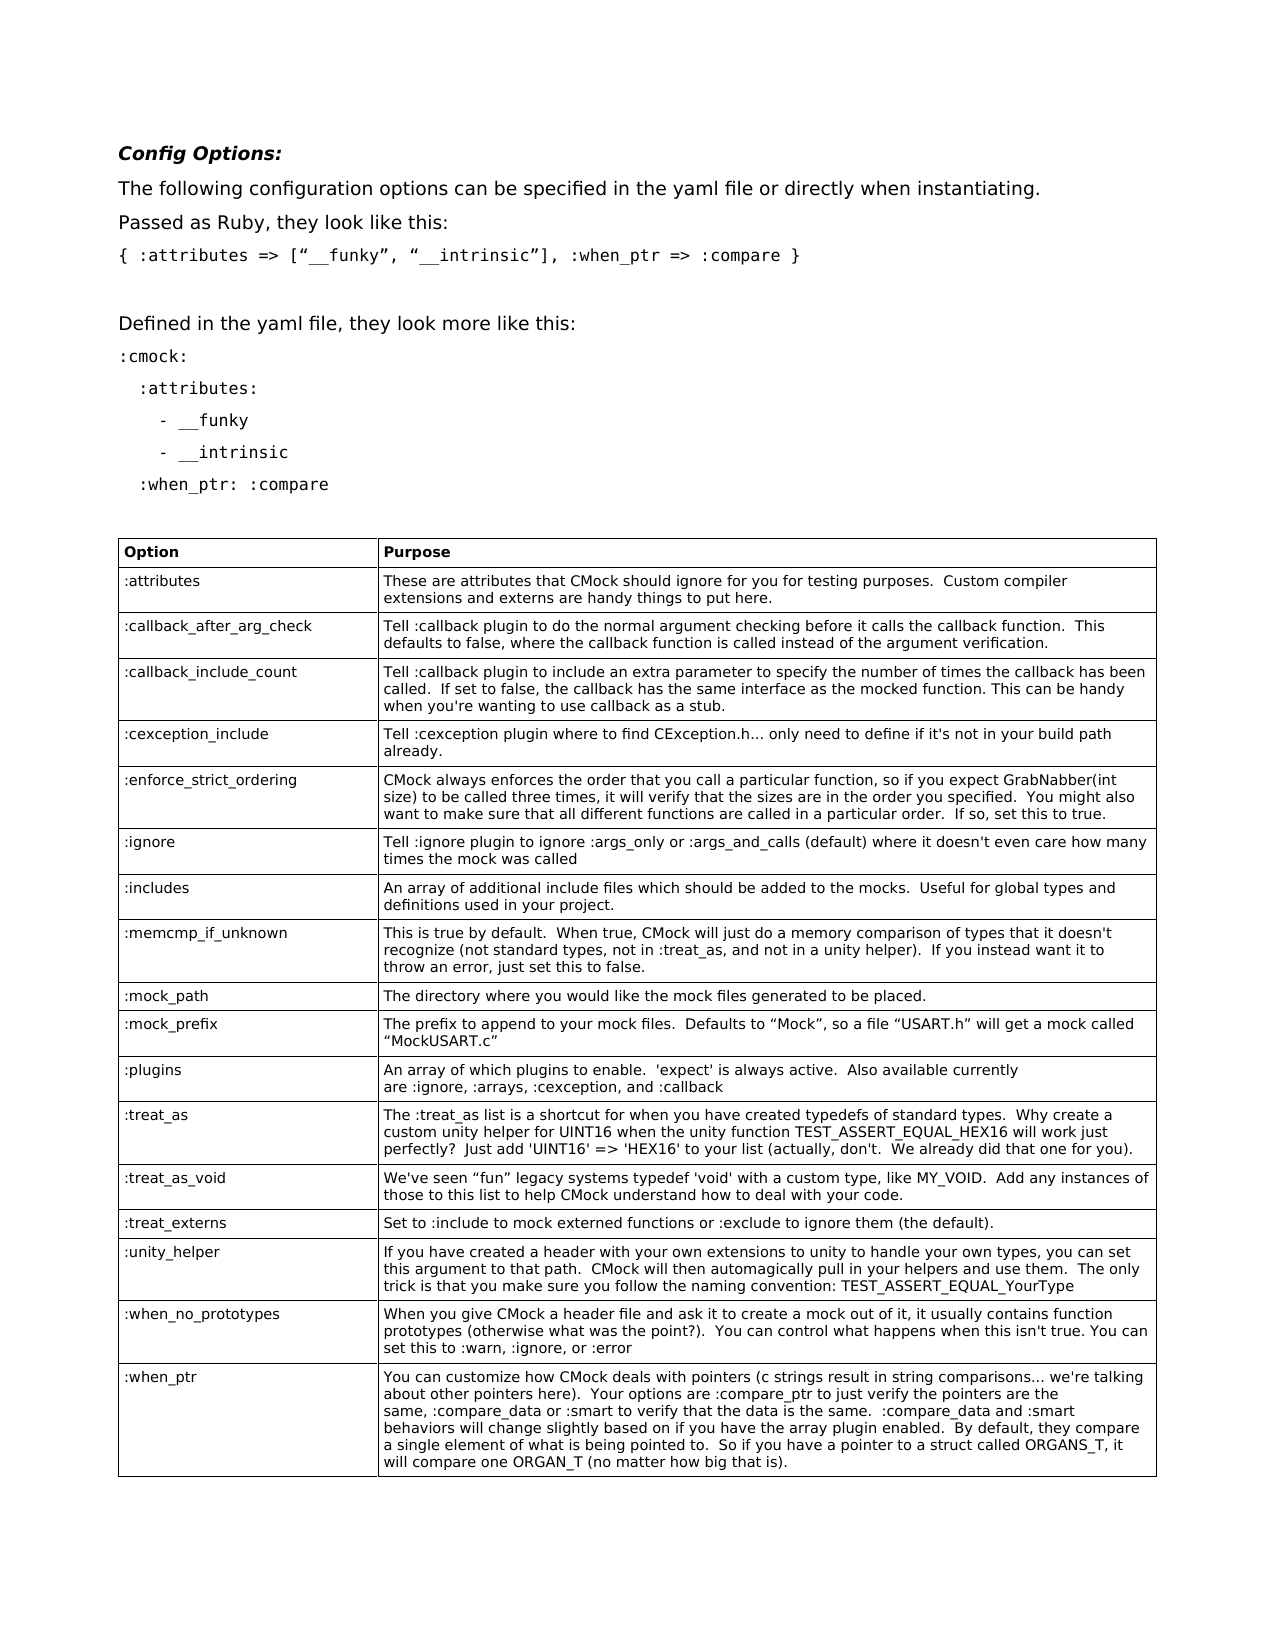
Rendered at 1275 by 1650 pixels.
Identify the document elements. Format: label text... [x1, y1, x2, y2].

table_cell This is true by default. When true, CMock will just do a memory comparison of types that it doesn't recognize (not standard types, not in :treat_as, and not in a unity helper). If you instead want it to throw an error, just set this to false. [379, 920, 1156, 982]
table_cell :treat_as_void [119, 1165, 377, 1209]
subtitle Config Options: [118, 143, 1157, 165]
table_cell :enforce_strict_ordering [119, 767, 377, 828]
text { :attributes => [“__funky”, “__intrinsic”], :when_ptr => :compare } [118, 246, 1157, 266]
table_cell Tell :callback plugin to include an extra parameter to specify the number of times the callback has been called. If set to false, the callback has the same interface as the mocked function. This can be handy when you're wanting to use callback as a stub. [379, 659, 1156, 720]
text :attributes: [118, 379, 1157, 398]
table_cell :mock_path [119, 983, 377, 1010]
table_cell :ignore [119, 829, 377, 874]
text - __funky [118, 411, 1157, 430]
table_cell CMock always enforces the order that you call a particular function, so if you expect GrabNabber(int size) to be called three times, it will verify that the sizes are in the order you specified. You might also want to make sure that all different functions are called in a particular order. If so, set this to true. [379, 767, 1156, 828]
table_cell An array of which plugins to enable. 'expect' is always active. Also available currently are :ignore, :arrays, :cexception, and :callback [379, 1057, 1156, 1101]
table_cell Tell :callback plugin to do the normal argument checking before it calls the callback function. This defaults to false, where the callback function is called instead of the argument verification. [379, 613, 1156, 658]
table_cell :when_ptr [119, 1364, 377, 1476]
table_cell :memcmp_if_unknown [119, 920, 377, 982]
table_header Option [119, 539, 377, 567]
table_cell :attributes [119, 568, 377, 612]
text Passed as Ruby, they look like this: [118, 212, 1157, 234]
table_cell :treat_as [119, 1102, 377, 1164]
table_cell :plugins [119, 1057, 377, 1101]
table_cell :treat_externs [119, 1210, 377, 1238]
table_header Purpose [379, 539, 1156, 567]
table_cell :callback_after_arg_check [119, 613, 377, 658]
table_cell Set to :include to mock externed functions or :exclude to ignore them (the default). [379, 1210, 1156, 1238]
table_cell :mock_prefix [119, 1011, 377, 1056]
table_cell When you give CMock a header file and ask it to create a mock out of it, it usually contains function prototypes (otherwise what was the point?). You can control what happens when this isn't true. You can set this to :warn, :ignore, or :error [379, 1301, 1156, 1363]
table_cell Tell :cexception plugin where to find CException.h... only need to define if it's not in your build path already. [379, 721, 1156, 766]
table_cell These are attributes that CMock should ignore for you for testing purposes. Custom compiler extensions and externs are handy things to put here. [379, 568, 1156, 612]
table_cell If you have created a header with your own extensions to unity to handle your own types, you can set this argument to that path. CMock will then automagically pull in your helpers and use them. The only trick is that you make sure you follow the naming convention: TEST_ASSERT_EQUAL_YourType [379, 1239, 1156, 1300]
table_cell The prefix to append to your mock files. Defaults to “Mock”, so a file “USART.h” will get a mock called “MockUSART.c” [379, 1011, 1156, 1056]
text The following configuration options can be specified in the yaml file or directly when instantiating. [118, 177, 1157, 199]
text :when_ptr: :compare [118, 474, 1157, 494]
table_cell :callback_include_count [119, 659, 377, 720]
table_cell :unity_helper [119, 1239, 377, 1300]
table_cell :includes [119, 875, 377, 919]
table_cell You can customize how CMock deals with pointers (c strings result in string comparisons... we're talking about other pointers here). Your options are :compare_ptr to just verify the pointers are the same, :compare_data or :smart to verify that the data is the same. :compare_data and :smart behaviors will change slightly based on if you have the array plugin enabled. By default, they compare a single element of what is being pointed to. So if you have a pointer to a struct called ORGANS_T, it will compare one ORGAN_T (no matter how big that is). [379, 1364, 1156, 1476]
table_cell We've seen “fun” legacy systems typedef 'void' with a custom type, like MY_VOID. Add any instances of those to this list to help CMock understand how to deal with your code. [379, 1165, 1156, 1209]
table_cell :cexception_include [119, 721, 377, 766]
table_cell An array of additional include files which should be added to the mocks. Useful for global types and definitions used in your project. [379, 875, 1156, 919]
table_cell The :treat_as list is a shortcut for when you have created typedefs of standard types. Why create a custom unity helper for UINT16 when the unity function TEST_ASSERT_EQUAL_HEX16 will work just perfectly? Just add 'UINT16' => 'HEX16' to your list (actually, don't. We already did that one for you). [379, 1102, 1156, 1164]
table_cell :when_no_prototypes [119, 1301, 377, 1363]
text Defined in the yaml file, they look more like this: [118, 312, 1157, 334]
text :cmock: [118, 347, 1157, 366]
text - __intrinsic [118, 442, 1157, 462]
table_cell The directory where you would like the mock files generated to be placed. [379, 983, 1156, 1010]
table_cell Tell :ignore plugin to ignore :args_only or :args_and_calls (default) where it doesn't even care how many times the mock was called [379, 829, 1156, 874]
